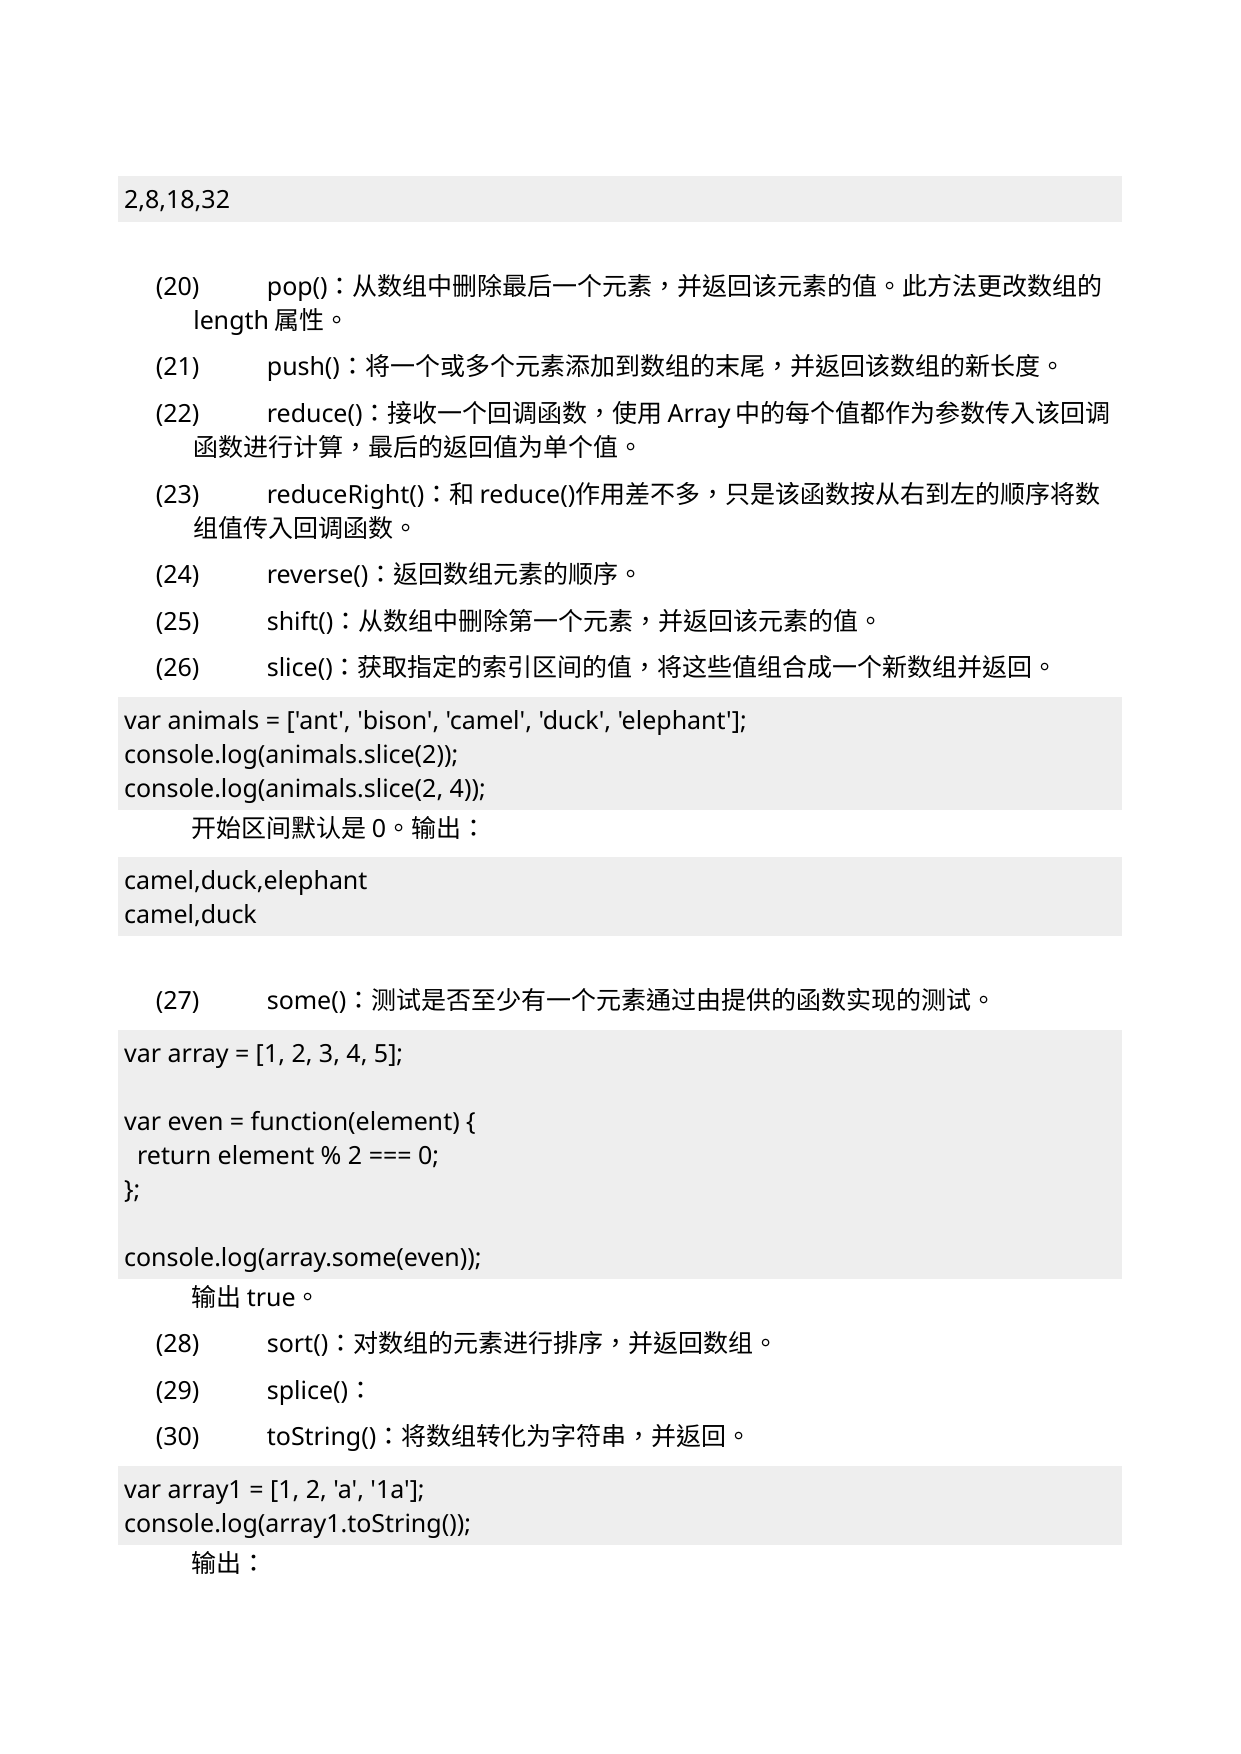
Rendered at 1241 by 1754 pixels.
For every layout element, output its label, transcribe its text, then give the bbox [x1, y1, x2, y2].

table_header 2,8,18,32 [118, 176, 1122, 222]
text 输出： [118, 1545, 1122, 1579]
list shift()：从数组中删除第一个元素，并返回该元素的值。 [156, 603, 1122, 637]
table_header var array = [1, 2, 3, 4, 5]; var even = function(element) { return element % 2 === 0; }; console.log(array.some(even)); [118, 1030, 1122, 1279]
list toString()：将数组转化为字符串，并返回。 [156, 1419, 1122, 1453]
list reduce()：接收一个回调函数，使用Array中的每个值都作为参数传入该回调函数进行计算，最后的返回值为单个值。 [156, 396, 1122, 464]
table_header var animals = ['ant', 'bison', 'camel', 'duck', 'elephant']; console.log(animals.slice(2)); console.log(animals.slice(2, 4)); [118, 697, 1122, 810]
list reduceRight()：和reduce()作用差不多，只是该函数按从右到左的顺序将数组值传入回调函数。 [156, 476, 1122, 544]
list slice()：获取指定的索引区间的值，将这些值组合成一个新数组并返回。 [156, 650, 1122, 684]
list pop()：从数组中删除最后一个元素，并返回该元素的值。此方法更改数组的length属性。 [156, 268, 1122, 337]
table_header camel,duck,elephant camel,duck [118, 857, 1122, 936]
list push()：将一个或多个元素添加到数组的末尾，并返回该数组的新长度。 [156, 349, 1122, 383]
list reverse()：返回数组元素的顺序。 [156, 557, 1122, 591]
table_header var array1 = [1, 2, 'a', '1a']; console.log(array1.toString()); [118, 1466, 1122, 1545]
text 开始区间默认是0。输出： [118, 810, 1122, 844]
list splice()： [156, 1372, 1122, 1407]
list sort()：对数组的元素进行排序，并返回数组。 [156, 1326, 1122, 1360]
list some()：测试是否至少有一个元素通过由提供的函数实现的测试。 [156, 983, 1122, 1017]
text 输出true。 [118, 1279, 1122, 1313]
